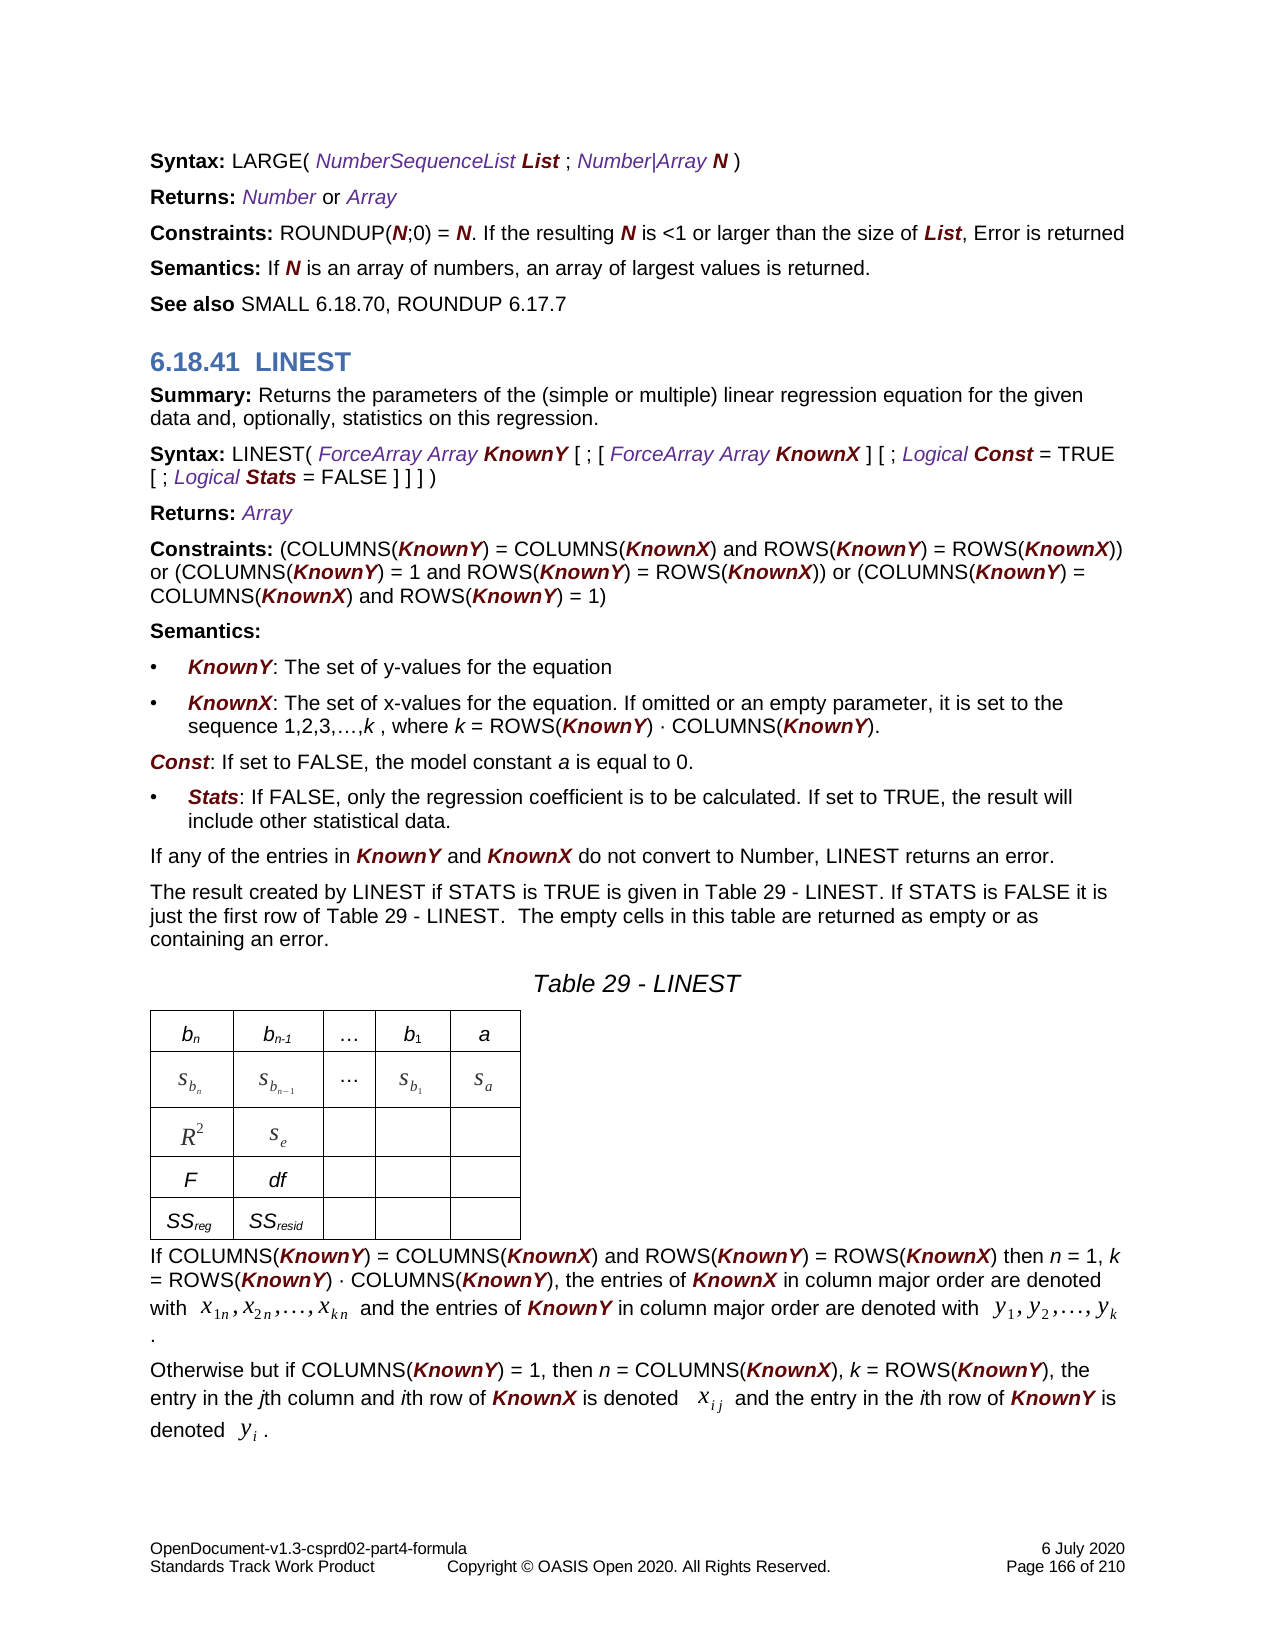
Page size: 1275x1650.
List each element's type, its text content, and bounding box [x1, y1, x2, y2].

text Const: If set to FALSE, the model constant a is equal to 0. [150, 750, 1125, 774]
table_cell [324, 1198, 375, 1238]
text Returns: Number or Array [150, 186, 1125, 209]
table_cell [451, 1052, 520, 1107]
text Otherwise but if COLUMNS(KnownY) = 1, then n = COLUMNS(KnownX), k = ROWS(KnownY), the entry in the jth column and ith row of KnownX is denoted and the entry in the ith row of KnownY is denoted . [150, 1359, 1125, 1445]
table_cell [376, 1052, 450, 1107]
subtitle LINEST [150, 347, 1125, 377]
text Table 29 - LINEST [150, 970, 1125, 998]
text Semantics: If N is an array of numbers, an array of largest values is returned. [150, 257, 1125, 280]
table_cell [376, 1198, 450, 1238]
list KnownX: The set of x-values for the equation. If omitted or an empty parameter, it is set to the sequence 1,2,3,…,k , where k = ROWS(KnownY) ∙ COLUMNS(KnownY). [150, 691, 1125, 738]
table_cell [451, 1108, 520, 1156]
table_cell [451, 1198, 520, 1238]
table_cell [324, 1108, 375, 1156]
table_header b1 [376, 1011, 450, 1051]
table_header bn [151, 1011, 233, 1051]
table_cell [234, 1108, 323, 1156]
text Syntax: LINEST( ForceArray Array KnownY [ ; [ ForceArray Array KnownX ] [ ; Logical Const = TRUE [ ; Logical Stats = FALSE ] ] ] ) [150, 442, 1125, 489]
table_cell [324, 1157, 375, 1197]
text The result created by LINEST if STATS is TRUE is given in Table 29 - LINEST. If STATS is FALSE it is just the first row of Table 29 - LINEST. The empty cells in this table are returned as empty or as containing an error. [150, 881, 1125, 951]
table_cell [376, 1108, 450, 1156]
table_cell [451, 1157, 520, 1197]
text If any of the entries in KnownY and KnownX do not convert to Number, LINEST returns an error. [150, 845, 1125, 868]
text Syntax: LARGE( NumberSequenceList List ; Number|Array N ) [150, 150, 1125, 173]
table_cell SSreg [151, 1198, 233, 1238]
table_cell df [234, 1157, 323, 1197]
table_cell SSresid [234, 1198, 323, 1238]
text Constraints: ROUNDUP(N;0) = N. If the resulting N is <1 or larger than the size of List, Error is returned [150, 221, 1125, 245]
table_cell [376, 1157, 450, 1197]
text If COLUMNS(KnownY) = COLUMNS(KnownX) and ROWS(KnownY) = ROWS(KnownX) then n = 1, k = ROWS(KnownY) ∙ COLUMNS(KnownY), the entries of KnownX in column major order are denoted with and the entries of KnownY in column major order are denoted with . [150, 1244, 1125, 1347]
list Stats: If FALSE, only the regression coefficient is to be calculated. If set to TRUE, the result will include other statistical data. [150, 786, 1125, 833]
table_cell F [151, 1157, 233, 1197]
table_cell [151, 1052, 233, 1107]
table_cell [151, 1108, 233, 1156]
table_header bn-1 [234, 1011, 323, 1051]
table_header a [451, 1011, 520, 1051]
text Constraints: (COLUMNS(KnownY) = COLUMNS(KnownX) and ROWS(KnownY) = ROWS(KnownX)) or (COLUMNS(KnownY) = 1 and ROWS(KnownY) = ROWS(KnownX)) or (COLUMNS(KnownY) = COLUMNS(KnownX) and ROWS(KnownY) = 1) [150, 537, 1125, 608]
table_cell [234, 1052, 323, 1107]
text Returns: Array [150, 501, 1125, 525]
list KnownY: The set of y-values for the equation [150, 655, 1125, 679]
text Summary: Returns the parameters of the (simple or multiple) linear regression equation for the given data and, optionally, statistics on this regression. [150, 383, 1125, 430]
table_header … [324, 1011, 375, 1051]
text Semantics: [150, 620, 1125, 643]
table_cell … [324, 1052, 375, 1107]
text See also SMALL 6.18.70, ROUNDUP 6.17.7 [150, 292, 1125, 316]
